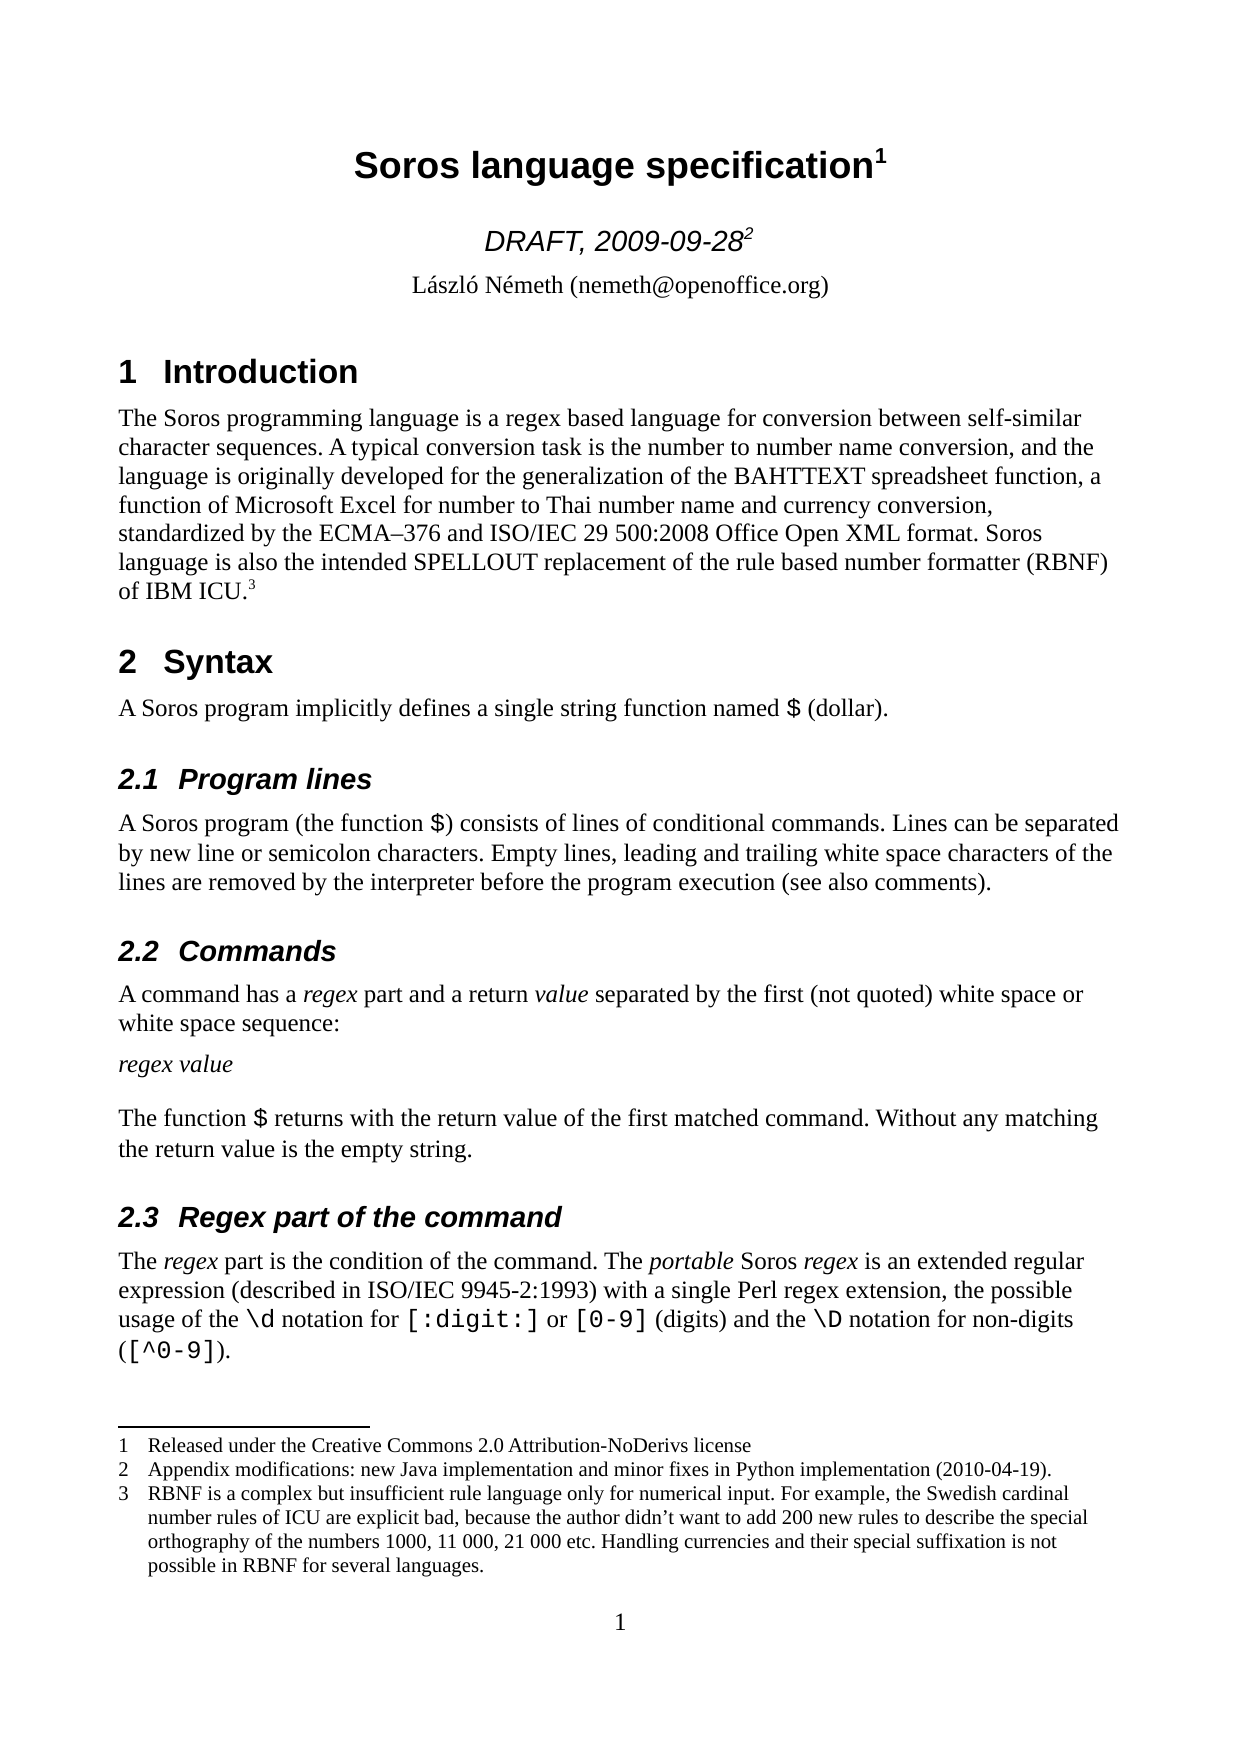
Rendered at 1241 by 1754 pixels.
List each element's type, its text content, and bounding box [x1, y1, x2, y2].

text The function $ returns with the return value of the first matched command. Without any matching the return value is the empty string. [118, 1103, 1122, 1163]
text regex value [118, 1049, 1122, 1078]
subtitle Program lines [118, 762, 1122, 795]
text A Soros program (the function $) consists of lines of conditional commands. Lines can be separated by new line or semicolon characters. Empty lines, leading and trailing white space characters of the lines are removed by the interpreter before the program execution (see also comments). [118, 808, 1122, 896]
text Appendix modifications: new Java implementation and minor fixes in Python implementation (2010-04-19). [118, 1457, 1122, 1481]
subtitle Commands [118, 933, 1122, 967]
text The regex part is the condition of the command. The portable Soros regex is an extended regular expression (described in ISO/IEC 9945-2:1993) with a single Perl regex extension, the possible usage of the \d notation for [:digit:] or [0-9] (digits) and the \D notation for non-digits ([^0-9]). [118, 1246, 1122, 1366]
text Released under the Creative Commons 2.0 Attribution-NoDerivs license [118, 1433, 1122, 1457]
subtitle Introduction [118, 352, 1122, 391]
text The Soros programming language is a regex based language for conversion between self-similar character sequences. A typical conversion task is the number to number name conversion, and the language is originally developed for the generalization of the BAHTTEXT spreadsheet function, a function of Microsoft Excel for number to Thai number name and currency conversion, standardized by the ECMA–376 and ISO/IEC 29 500:2008 Office Open XML format. Soros language is also the intended SPELLOUT replacement of the rule based number formatter (RBNF) of IBM ICU. [118, 403, 1122, 605]
subtitle DRAFT, 2009-09-28 [118, 224, 1122, 257]
text A Soros program implicitly defines a single string function named $ (dollar). [118, 693, 1122, 724]
title László Németh (nemeth@openoffice.org) [118, 270, 1122, 298]
text A command has a regex part and a return value separated by the first (not quoted) white space or white space sequence: [118, 979, 1122, 1037]
text RBNF is a complex but insufficient rule language only for numerical input. For example, the Swedish cardinal number rules of ICU are explicit bad, because the author didn’t want to add 200 new rules to describe the special orthography of the numbers 1000, 11 000, 21 000 etc. Handling currencies and their special suffixation is not possible in RBNF for several languages. [118, 1481, 1122, 1577]
subtitle Regex part of the command [118, 1200, 1122, 1234]
subtitle Syntax [118, 642, 1122, 681]
title Soros language specification [118, 143, 1122, 186]
